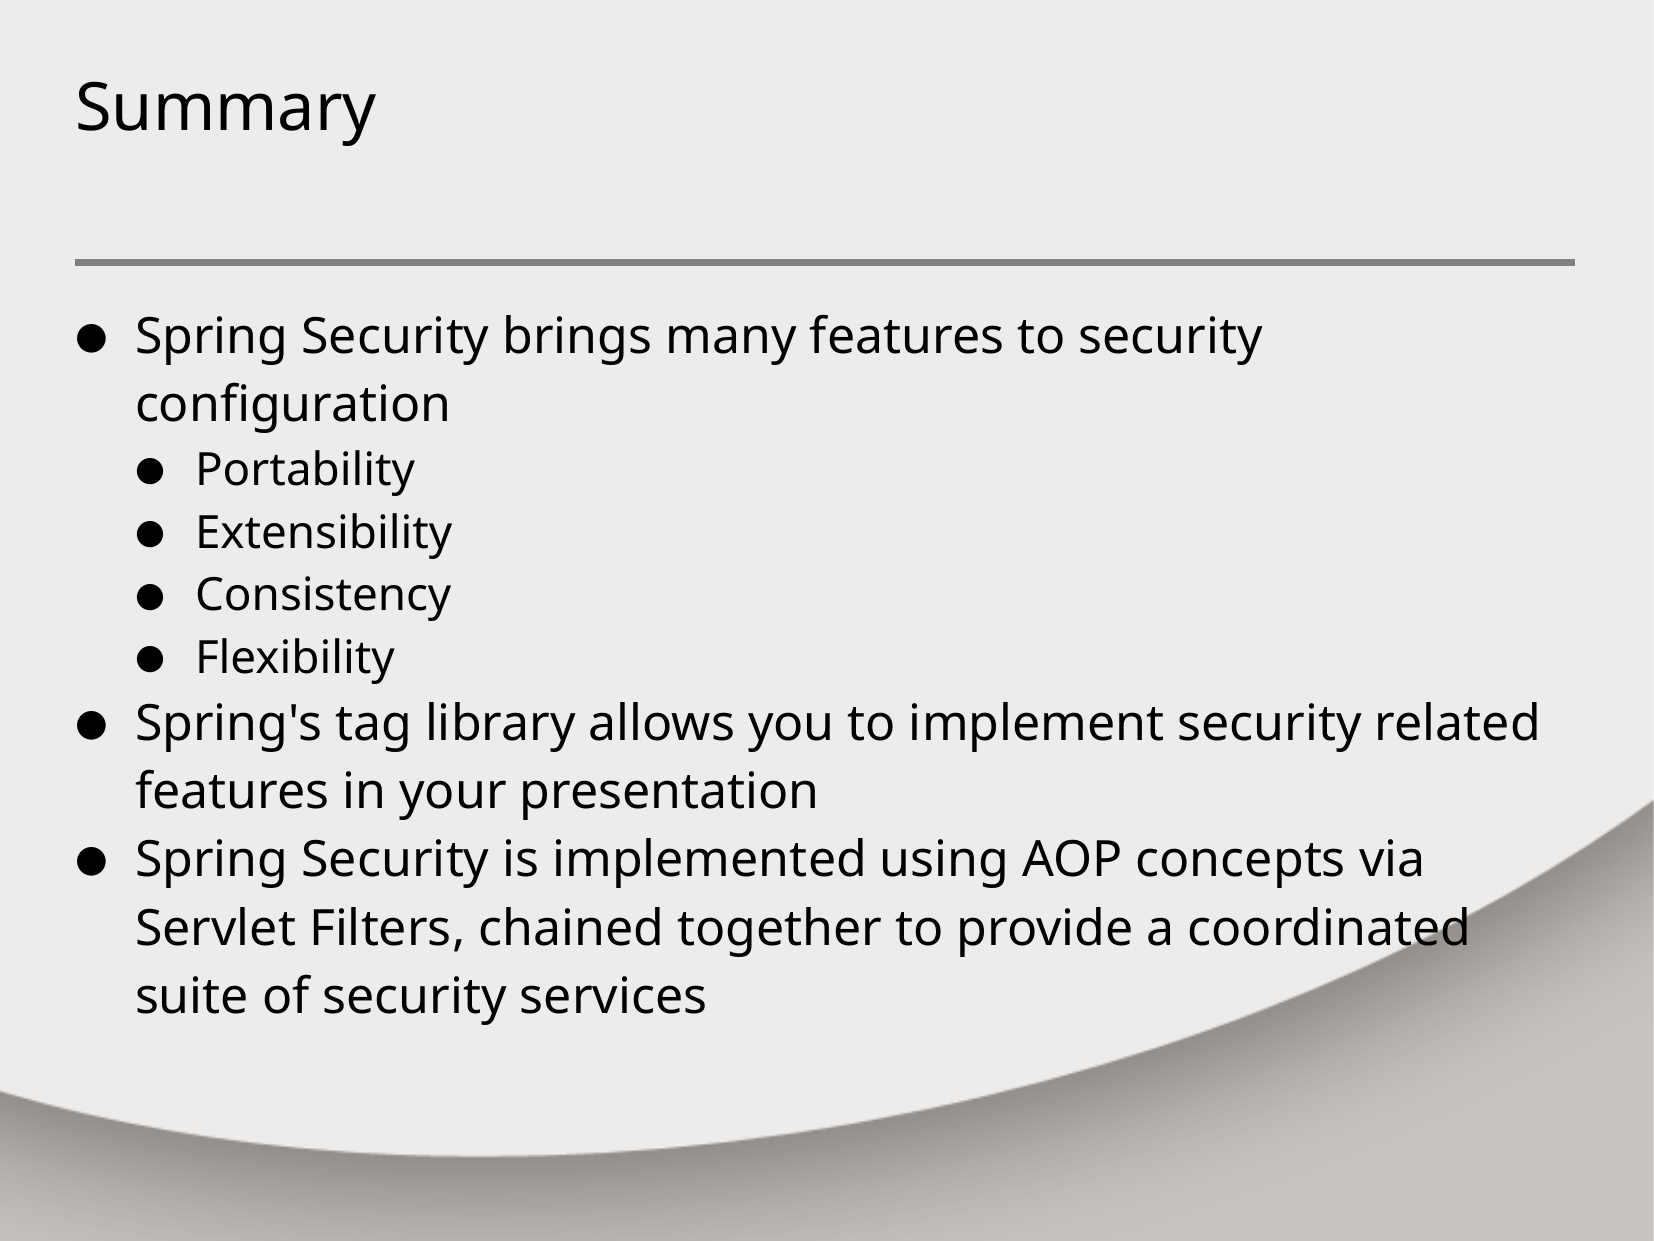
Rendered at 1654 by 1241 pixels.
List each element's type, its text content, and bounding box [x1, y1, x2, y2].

title Summary [75, 75, 1576, 226]
picture [0, 0, 1654, 1241]
list Spring Security brings many features to security configuration Portability Extensibility Consistency Flexibility Spring's tag library allows you to implement security related features in your presentation Spring Security is implemented using AOP concepts via Servlet Filters, chained together to provide a coordinated suite of security services [75, 300, 1576, 1163]
